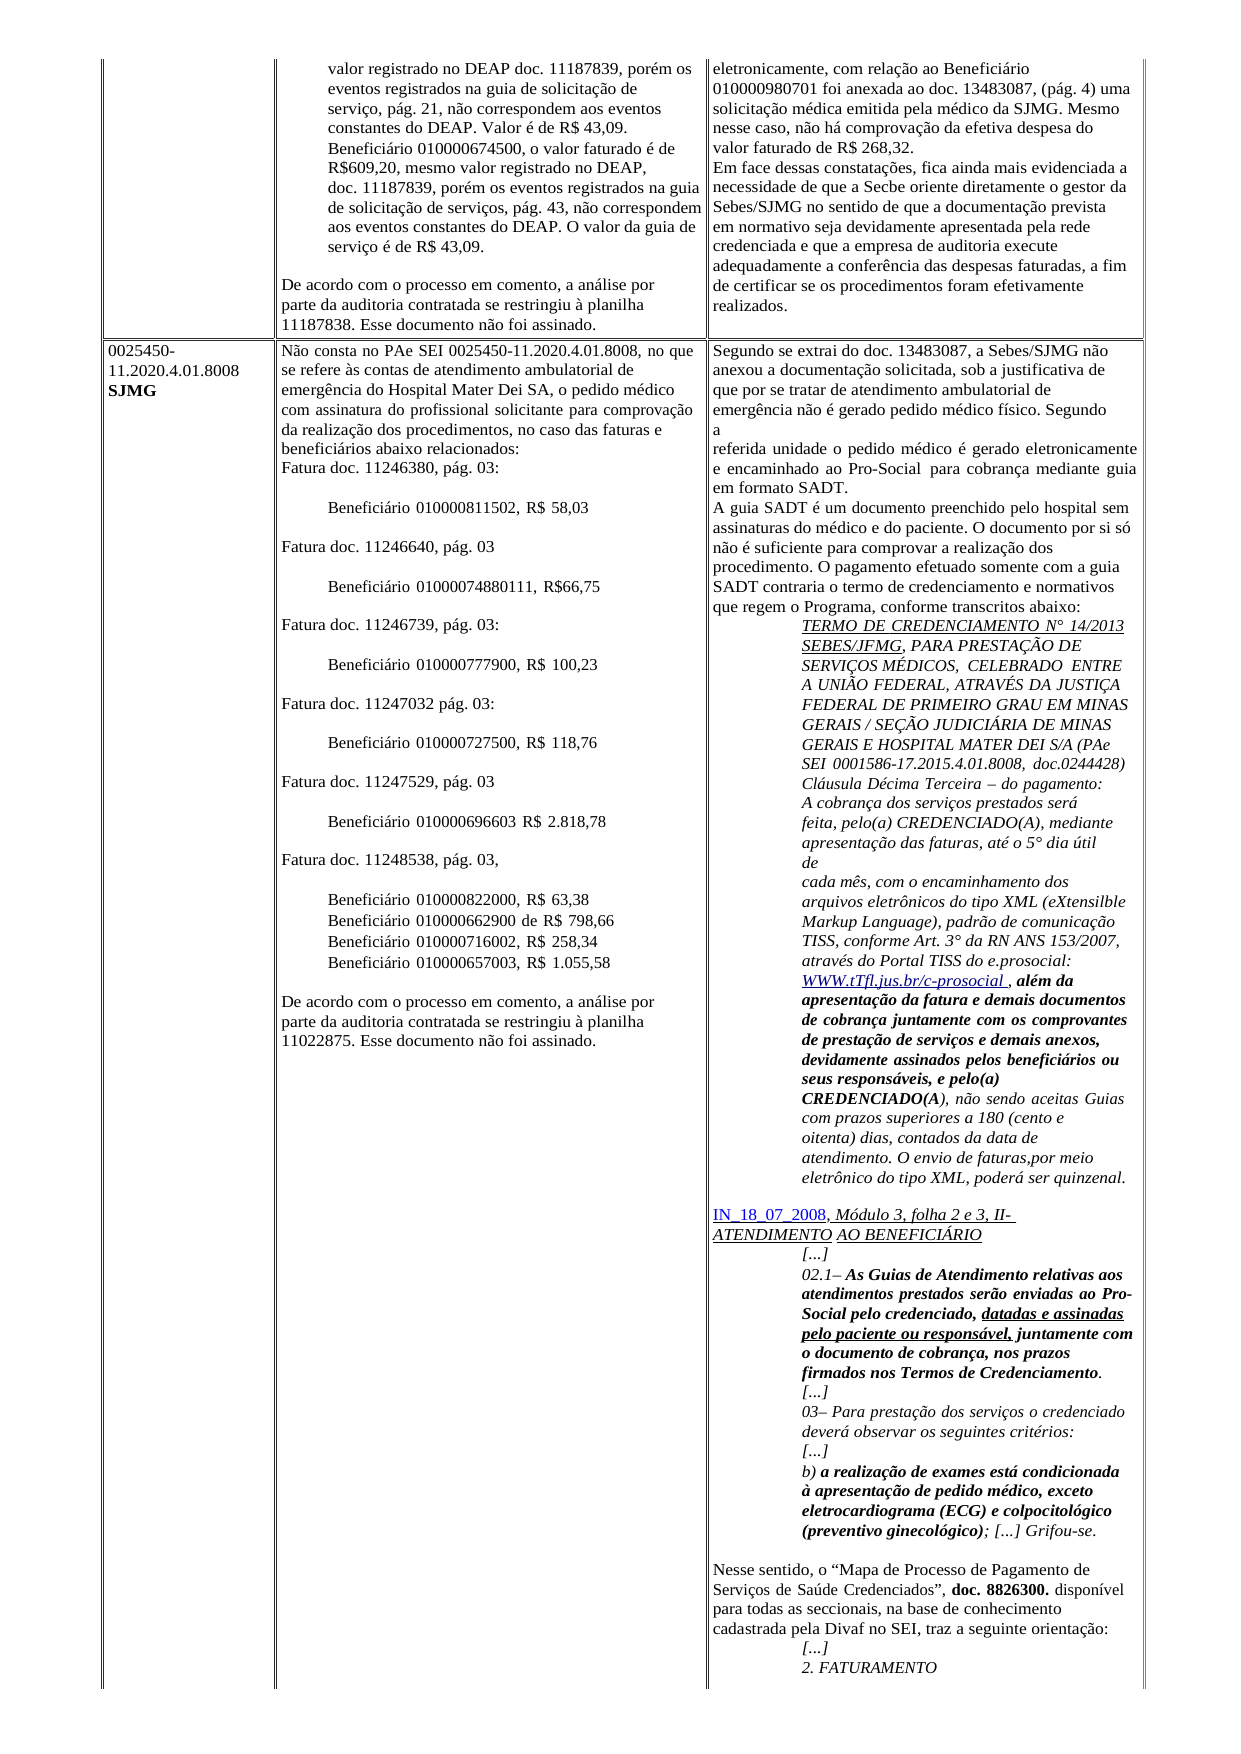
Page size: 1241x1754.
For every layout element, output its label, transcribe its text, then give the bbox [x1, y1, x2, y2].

table_cell Não consta no PAe SEI 0025450-11.2020.4.01.8008, no que se refere às contas de atendimento ambulatorial de emergência do Hospital Mater Dei SA, o pedido médico com assinatura do profissional solicitante para comprovação da realização dos procedimentos, no caso das faturas e beneficiários abaixo relacionados: Fatura doc. 11246380, pág. 03: Beneficiário 010000811502, R$ 58,03 Fatura doc. 11246640, pág. 03 Beneficiário 01000074880111, R$66,75 Fatura doc. 11246739, pág. 03: Beneficiário 010000777900, R$ 100,23 Fatura doc. 11247032 pág. 03: Beneficiário 010000727500, R$ 118,76 Fatura doc. 11247529, pág. 03 Beneficiário 010000696603 R$ 2.818,78 Fatura doc. 11248538, pág. 03, Beneficiário 010000822000, R$ 63,38 Beneficiário 010000662900 de R$ 798,66 Beneficiário 010000716002, R$ 258,34 Beneficiário 010000657003, R$ 1.055,58 De acordo com o processo em comento, a análise por parte da auditoria contratada se restringiu à planilha 11022875. Esse documento não foi assinado. [277, 341, 706, 1689]
table_cell 0025450- 11.2020.4.01.8008 SJMG [104, 341, 274, 1689]
table_header eletronicamente, com relação ao Beneficiário 010000980701 foi anexada ao doc. 13483087, (pág. 4) uma solicitação médica emitida pela médico da SJMG. Mesmo nesse caso, não há comprovação da efetiva despesa do valor faturado de R$ 268,32. Em face dessas constatações, fica ainda mais evidenciada a necessidade de que a Secbe oriente diretamente o gestor da Sebes/SJMG no sentido de que a documentação prevista em normativo seja devidamente apresentada pela rede credenciada e que a empresa de auditoria execute adequadamente a conferência das despesas faturadas, a fim de certificar se os procedimentos foram efetivamente realizados. [709, 59, 1143, 338]
table_header [104, 59, 274, 338]
table_cell Segundo se extrai do doc. 13483087, a Sebes/SJMG não anexou a documentação solicitada, sob a justificativa de que por se tratar de atendimento ambulatorial de emergência não é gerado pedido médico físico. Segundo a referida unidade o pedido médico é gerado eletronicamente e encaminhado ao Pro-Social para cobrança mediante guia em formato SADT. A guia SADT é um documento preenchido pelo hospital sem assinaturas do médico e do paciente. O documento por si só não é suficiente para comprovar a realização dos procedimento. O pagamento efetuado somente com a guia SADT contraria o termo de credenciamento e normativos que regem o Programa, conforme transcritos abaixo: TERMO DE CREDENCIAMENTO N° 14/2013 SEBES/JFMG, PARA PRESTAÇÃO DE SERVIÇOS MÉDICOS, CELEBRADO ENTRE A UNIÃO FEDERAL, ATRAVÉS DA JUSTIÇA FEDERAL DE PRIMEIRO GRAU EM MINAS GERAIS / SEÇÃO JUDICIÁRIA DE MINAS GERAIS E HOSPITAL MATER DEI S/A (PAe SEI 0001586-17.2015.4.01.8008, doc.0244428) Cláusula Décima Terceira – do pagamento: A cobrança dos serviços prestados será feita, pelo(a) CREDENCIADO(A), mediante apresentação das faturas, até o 5° dia útil de cada mês, com o encaminhamento dos arquivos eletrônicos do tipo XML (eXtensilble Markup Language), padrão de comunicação TISS, conforme Art. 3° da RN ANS 153/2007, através do Portal TISS do e.prosocial: WWW.tTfl.jus.br/c-prosocial , além da apresentação da fatura e demais documentos de cobrança juntamente com os comprovantes de prestação de serviços e demais anexos, devidamente assinados pelos beneficiários ou seus responsáveis, e pelo(a) CREDENCIADO(A), não sendo aceitas Guias com prazos superiores a 180 (cento e oitenta) dias, contados da data de atendimento. O envio de faturas,por meio eletrônico do tipo XML, poderá ser quinzenal. IN_18_07_2008, Módulo 3, folha 2 e 3, II- ATENDIMENTO AO BENEFICIÁRIO [...] 02.1– As Guias de Atendimento relativas aos atendimentos prestados serão enviadas ao Pro- Social pelo credenciado, datadas e assinadas pelo paciente ou responsável, juntamente com o documento de cobrança, nos prazos firmados nos Termos de Credenciamento. [...] 03– Para prestação dos serviços o credenciado deverá observar os seguintes critérios: [...] b) a realização de exames está condicionada à apresentação de pedido médico, exceto eletrocardiograma (ECG) e colpocitológico (preventivo ginecológico); [...] Grifou-se. Nesse sentido, o “Mapa de Processo de Pagamento de Serviços de Saúde Credenciados”, doc. 8826300. disponível para todas as seccionais, na base de conhecimento cadastrada pela Divaf no SEI, traz a seguinte orientação: [...] 2. FATURAMENTO [709, 341, 1143, 1689]
table_header valor registrado no DEAP doc. 11187839, porém os eventos registrados na guia de solicitação de serviço, pág. 21, não correspondem aos eventos constantes do DEAP. Valor é de R$ 43,09. Beneficiário 010000674500, o valor faturado é de R$609,20, mesmo valor registrado no DEAP, doc. 11187839, porém os eventos registrados na guia de solicitação de serviços, pág. 43, não correspondem aos eventos constantes do DEAP. O valor da guia de serviço é de R$ 43,09. De acordo com o processo em comento, a análise por parte da auditoria contratada se restringiu à planilha 11187838. Esse documento não foi assinado. [277, 59, 706, 338]
